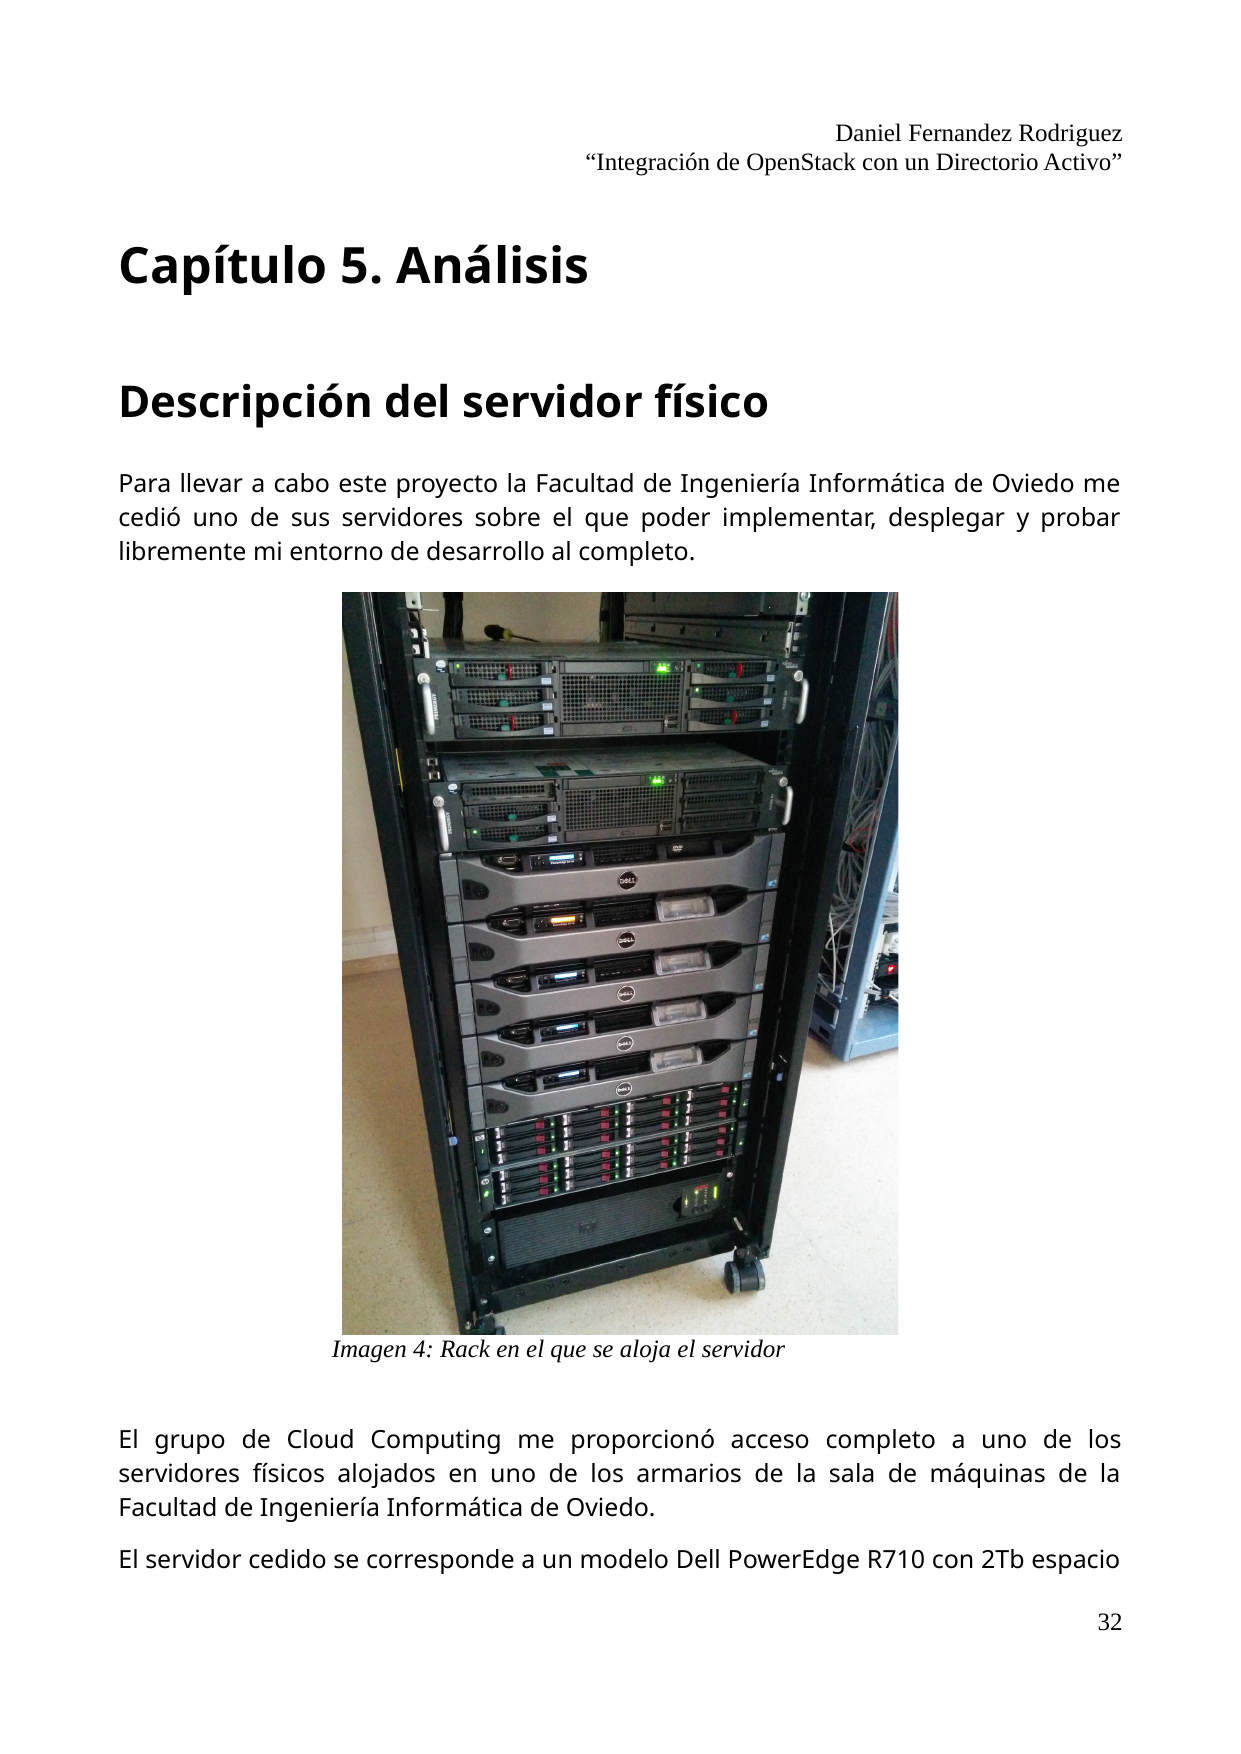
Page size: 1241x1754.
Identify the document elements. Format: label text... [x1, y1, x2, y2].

subtitle Descripción del servidor físico [118, 370, 1122, 430]
text Imagen 4: Rack en el que se aloja el servidor [332, 1335, 909, 1363]
text El servidor cedido se corresponde a un modelo Dell PowerEdge R710 con 2Tb espacio [118, 1542, 1122, 1576]
picture [342, 592, 899, 1335]
title Capítulo 5. Análisis [118, 230, 1122, 298]
text Para llevar a cabo este proyecto la Facultad de Ingeniería Informática de Oviedo me cedió uno de sus servidores sobre el que poder implementar, desplegar y probar libremente mi entorno de desarrollo al completo. [118, 466, 1122, 568]
text El grupo de Cloud Computing me proporcionó acceso completo a uno de los servidores físicos alojados en uno de los armarios de la sala de máquinas de la Facultad de Ingeniería Informática de Oviedo. [118, 1422, 1122, 1524]
